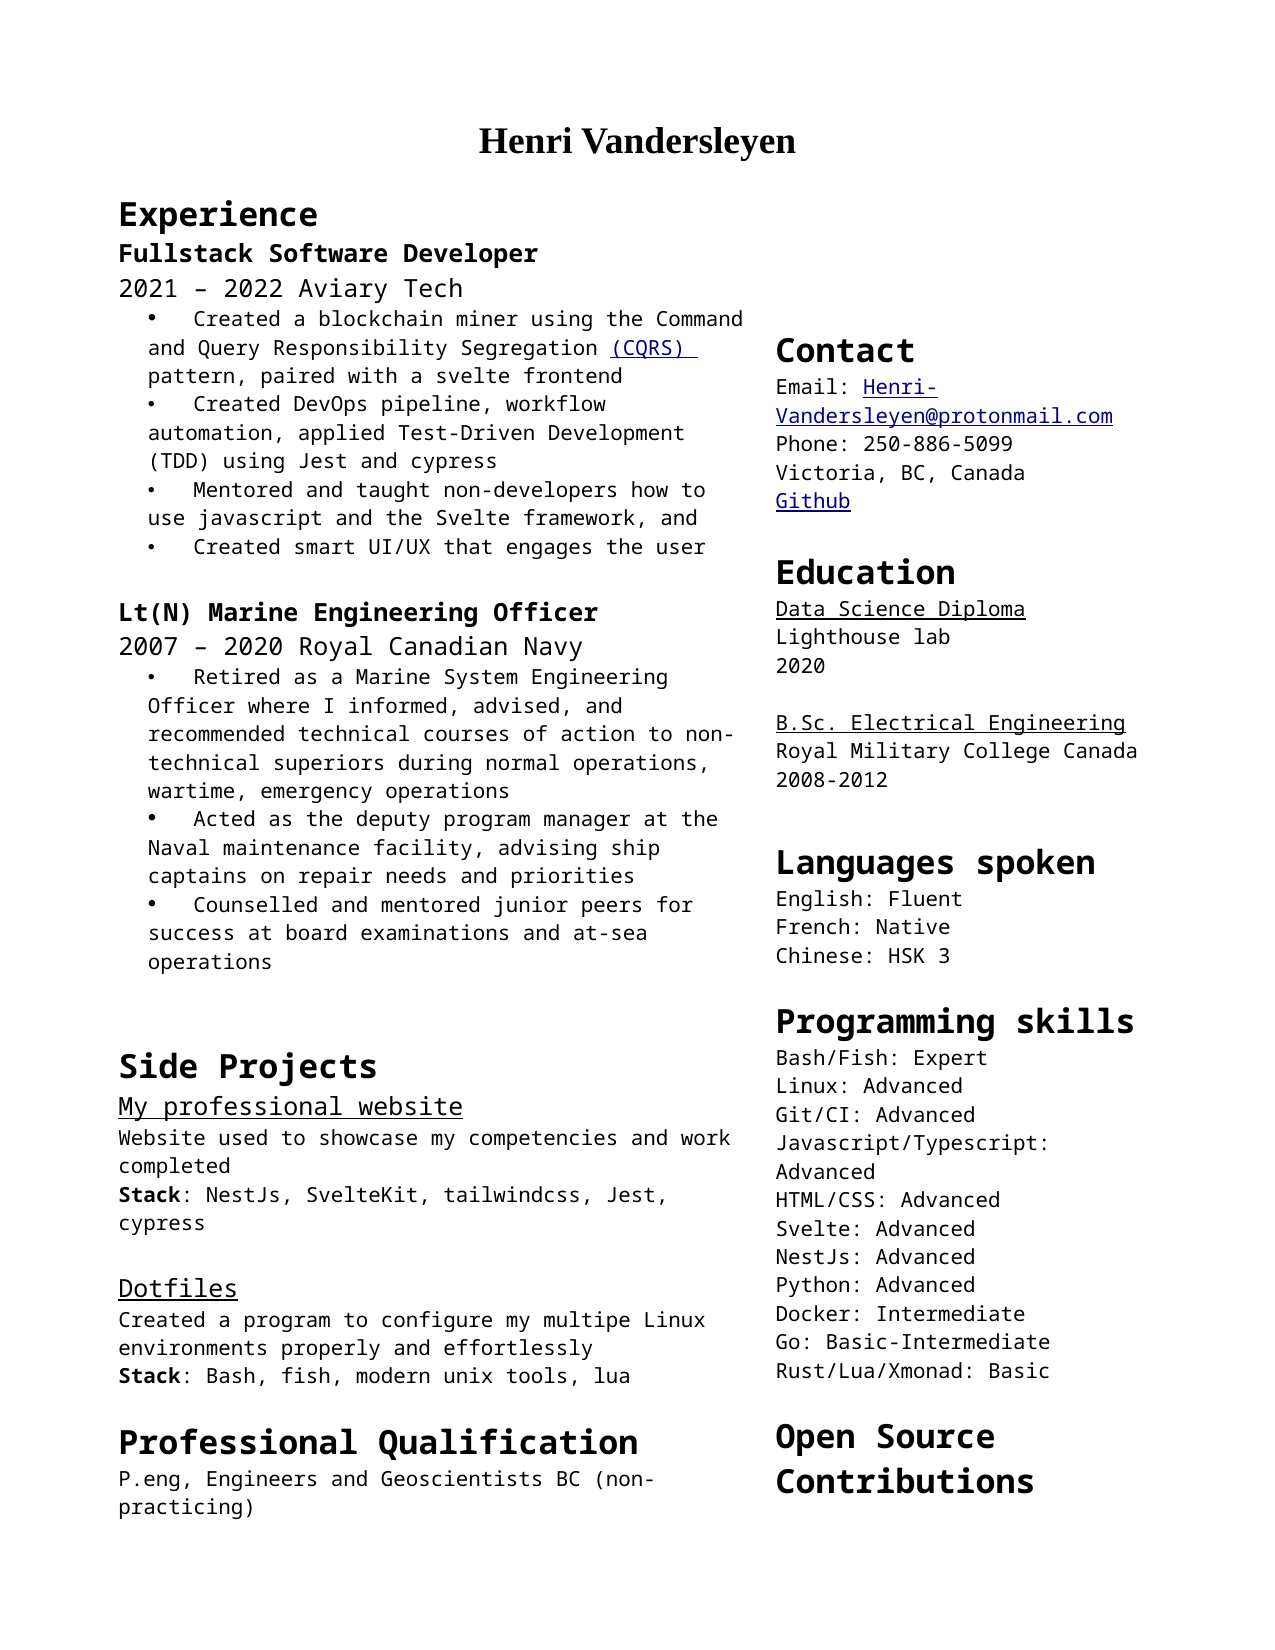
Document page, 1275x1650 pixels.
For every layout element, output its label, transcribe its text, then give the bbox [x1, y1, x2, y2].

text Education [775, 549, 1157, 594]
text Bash/Fish: Expert [775, 1043, 1157, 1072]
text Chinese: HSK 3 [775, 941, 1157, 969]
text Data Science Diploma [775, 594, 1157, 622]
list Created a blockchain miner using the Command and Query Responsibility Segregation (CQRS) pattern, paired with a svelte frontend [148, 304, 746, 389]
text Email: Henri-Vandersleyen@protonmail.com [775, 372, 1157, 429]
text Go: Basic-Intermediate [775, 1327, 1157, 1356]
text 2021 – 2022 Aviary Tech [118, 270, 746, 304]
text Experience [118, 191, 746, 236]
list Counselled and mentored junior peers for success at board examinations and at-sea operations [148, 890, 746, 975]
list Created DevOps pipeline, workflow automation, applied Test-Driven Development (TDD) using Jest and cypress [148, 389, 746, 475]
text Stack: Bash, fish, modern unix tools, lua [118, 1362, 746, 1390]
text Fullstack Software Developer [118, 236, 746, 270]
text B.Sc. Electrical Engineering [775, 708, 1157, 736]
text Languages spoken [775, 838, 1157, 884]
text Git/CI: Advanced [775, 1100, 1157, 1128]
text Python: Advanced [775, 1271, 1157, 1299]
text Phone: 250-886-5099 [775, 429, 1157, 458]
text Stack: NestJs, SvelteKit, tailwindcss, Jest, cypress [118, 1180, 746, 1237]
text Contact [775, 327, 1157, 372]
text Programming skills [775, 998, 1157, 1043]
list Retired as a Marine System Engineering Officer where I informed, advised, and recommended technical courses of action to non-technical superiors during normal operations, wartime, emergency operations [148, 662, 746, 804]
text Professional Qualification [118, 1418, 746, 1464]
text My professional website [118, 1089, 746, 1123]
text HTML/CSS: Advanced [775, 1185, 1157, 1214]
list Created smart UI/UX that engages the user [148, 532, 746, 560]
text Website used to showcase my competencies and work completed [118, 1123, 746, 1180]
list Acted as the deputy program manager at the Naval maintenance facility, advising ship captains on repair needs and priorities [148, 804, 746, 890]
text Open Source Contributions [775, 1413, 1157, 1504]
text Lighthouse lab [775, 622, 1157, 651]
text Dotfiles [118, 1271, 746, 1305]
text Svelte: Advanced [775, 1214, 1157, 1242]
text Github [775, 486, 1157, 514]
text Side Projects [118, 1009, 746, 1089]
text Created a program to configure my multipe Linux environments properly and effortlessly [118, 1305, 746, 1362]
text Rust/Lua/Xmonad: Basic [775, 1356, 1157, 1384]
text Victoria, BC, Canada [775, 458, 1157, 486]
text Javascript/Typescript: Advanced [775, 1128, 1157, 1185]
text 2008-2012 [775, 765, 1157, 793]
list Mentored and taught non-developers how to use javascript and the Svelte framework, and [148, 475, 746, 532]
text Lt(N) Marine Engineering Officer [118, 594, 746, 628]
text Linux: Advanced [775, 1072, 1157, 1100]
text P.eng, Engineers and Geoscientists BC (non-practicing) [118, 1464, 746, 1521]
text French: Native [775, 912, 1157, 941]
text Royal Military College Canada [775, 736, 1157, 765]
text English: Fluent [775, 884, 1157, 912]
text Docker: Intermediate [775, 1299, 1157, 1327]
text 2020 [775, 651, 1157, 679]
text NestJs: Advanced [775, 1242, 1157, 1271]
text 2007 – 2020 Royal Canadian Navy [118, 628, 746, 662]
